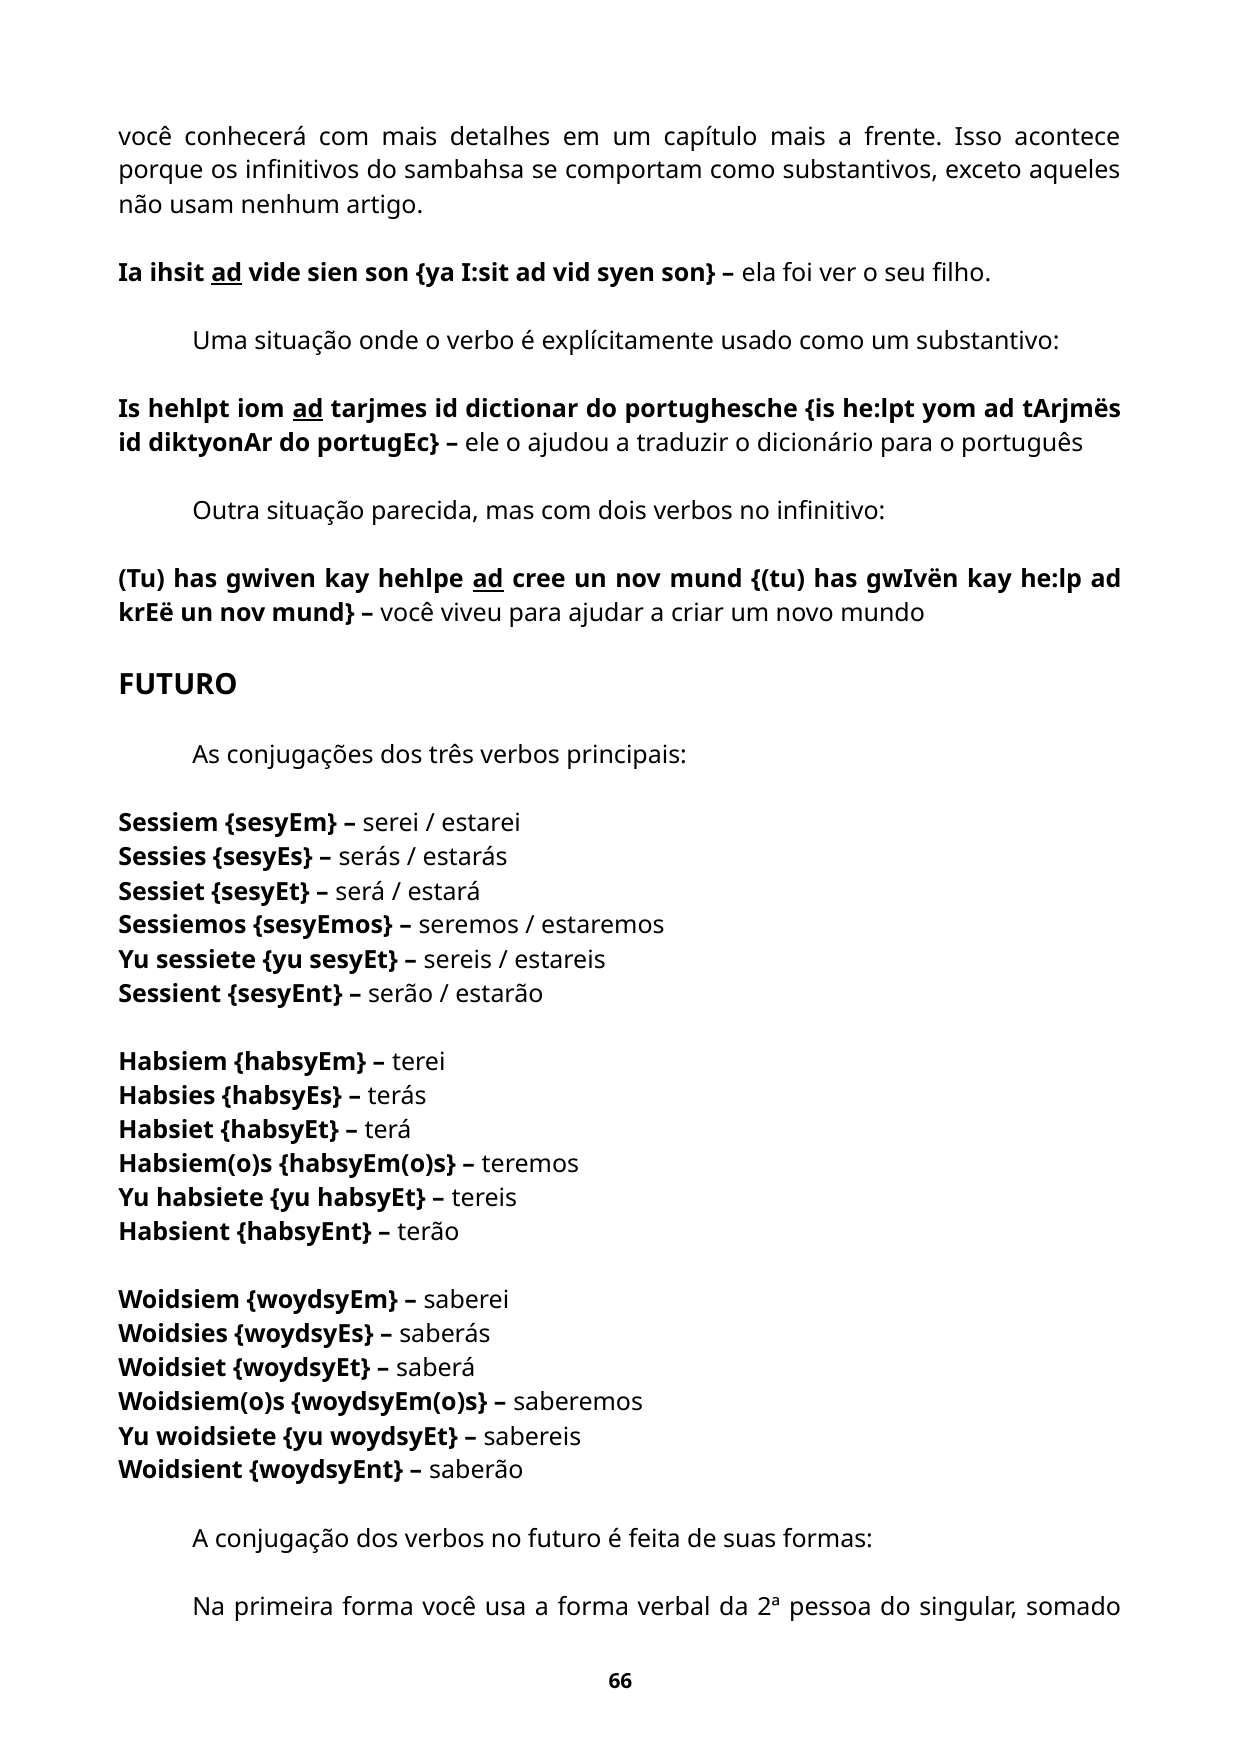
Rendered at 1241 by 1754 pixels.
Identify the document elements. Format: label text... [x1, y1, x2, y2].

subtitle FUTURO [118, 663, 1122, 703]
text Sessiet {sesyEt} – será / estará [118, 873, 1122, 907]
text você conhecerá com mais detalhes em um capítulo mais a frente. Isso acontece porque os infinitivos do sambahsa se comportam como substantivos, exceto aqueles não usam nenhum artigo. [118, 118, 1122, 220]
text Is hehlpt iom ad tarjmes id dictionar do portughesche {is he:lpt yom ad tArjmës id diktyonAr do portugEc} – ele o ajudou a traduzir o dicionário para o português [118, 391, 1122, 459]
text Sessiemos {sesyEmos} – seremos / estaremos [118, 907, 1122, 941]
text Ia ihsit ad vide sien son {ya I:sit ad vid syen son} – ela foi ver o seu filho. [118, 254, 1122, 288]
text Habsiet {habsyEt} – terá [118, 1112, 1122, 1146]
text Na primeira forma você usa a forma verbal da 2ª pessoa do singular, somado [118, 1588, 1122, 1622]
text Habsiem {habsyEm} – terei [118, 1043, 1122, 1077]
text As conjugações dos três verbos principais: [118, 737, 1122, 771]
text Sessient {sesyEnt} – serão / estarão [118, 975, 1122, 1009]
text Outra situação parecida, mas com dois verbos no infinitivo: [118, 493, 1122, 527]
text (Tu) has gwiven kay hehlpe ad cree un nov mund {(tu) has gwIvën kay he:lp ad krEë un nov mund} – você viveu para ajudar a criar um novo mundo [118, 561, 1122, 629]
text Uma situação onde o verbo é explícitamente usado como um substantivo: [118, 322, 1122, 357]
text Yu woidsiete {yu woydsyEt} – sabereis [118, 1418, 1122, 1452]
text Woidsies {woydsyEs} – saberás [118, 1316, 1122, 1350]
text Sessies {sesyEs} – serás / estarás [118, 839, 1122, 873]
text Habsies {habsyEs} – terás [118, 1077, 1122, 1112]
text Yu habsiete {yu habsyEt} – tereis [118, 1180, 1122, 1214]
text Habsient {habsyEnt} – terão [118, 1214, 1122, 1248]
text Sessiem {sesyEm} – serei / estarei [118, 805, 1122, 839]
text A conjugação dos verbos no futuro é feita de suas formas: [118, 1520, 1122, 1554]
text Yu sessiete {yu sesyEt} – sereis / estareis [118, 941, 1122, 975]
text Woidsiem(o)s {woydsyEm(o)s} – saberemos [118, 1384, 1122, 1418]
text Woidsiet {woydsyEt} – saberá [118, 1350, 1122, 1384]
text Woidsient {woydsyEnt} – saberão [118, 1452, 1122, 1486]
text Woidsiem {woydsyEm} – saberei [118, 1282, 1122, 1316]
text Habsiem(o)s {habsyEm(o)s} – teremos [118, 1146, 1122, 1180]
